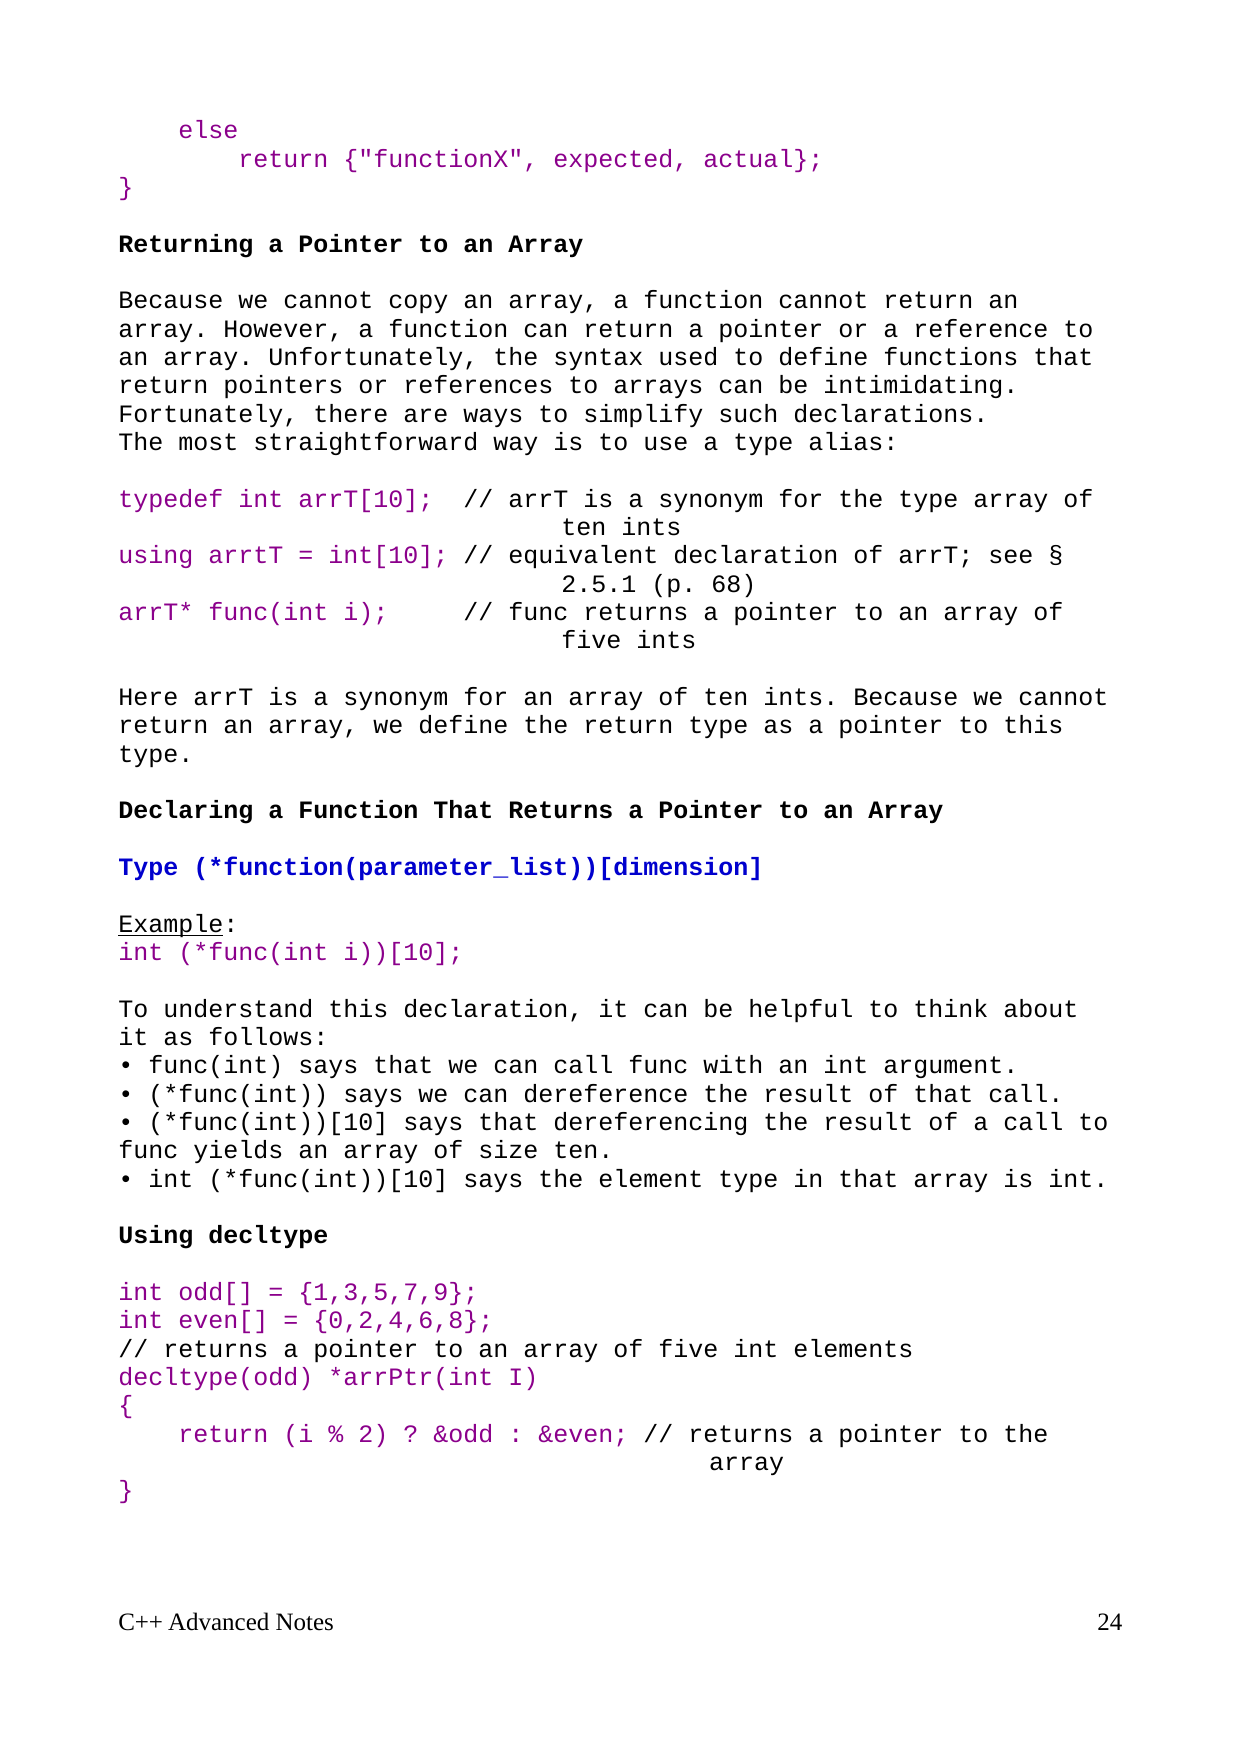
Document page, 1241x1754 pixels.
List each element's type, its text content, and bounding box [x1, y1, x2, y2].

text } [118, 175, 1122, 203]
text return {"functionX", expected, actual}; [118, 146, 1122, 175]
text • int (*func(int))[10] says the element type in that array is int. [118, 1166, 1122, 1195]
text else [118, 118, 1122, 146]
text int (*func(int i))[10]; [118, 940, 1122, 968]
text // returns a pointer to an array of five int elements [118, 1336, 1122, 1365]
text • (*func(int))[10] says that dereferencing the result of a call to func yields an array of size ten. [118, 1110, 1122, 1166]
text Here arrT is a synonym for an array of ten ints. Because we cannot return an array, we define the return type as a pointer to this type. [118, 685, 1122, 770]
text return (i % 2) ? &odd : &even; // returns a pointer to the array [118, 1421, 1122, 1478]
text arrT* func(int i); // func returns a pointer to an array of five ints [118, 600, 1122, 656]
text int even[] = {0,2,4,6,8}; [118, 1308, 1122, 1336]
text using arrtT = int[10]; // equivalent declaration of arrT; see § 2.5.1 (p. 68) [118, 543, 1122, 600]
text int odd[] = {1,3,5,7,9}; [118, 1280, 1122, 1308]
text • (*func(int)) says we can dereference the result of that call. [118, 1081, 1122, 1110]
text typedef int arrT[10]; // arrT is a synonym for the type array of ten ints [118, 486, 1122, 543]
text Returning a Pointer to an Array [118, 231, 1122, 260]
text Because we cannot copy an array, a function cannot return an array. However, a function can return a pointer or a reference to an array. Unfortunately, the syntax used to define functions that return pointers or references to arrays can be intimidating. Fortunately, there are ways to simplify such declarations. [118, 288, 1122, 430]
text The most straightforward way is to use a type alias: [118, 430, 1122, 458]
text Using decltype [118, 1223, 1122, 1251]
text • func(int) says that we can call func with an int argument. [118, 1053, 1122, 1081]
text } [118, 1478, 1122, 1506]
text To understand this declaration, it can be helpful to think about it as follows: [118, 996, 1122, 1053]
text Example: [118, 911, 1122, 940]
text { [118, 1393, 1122, 1421]
text Type (*function(parameter_list))[dimension] [118, 855, 1122, 883]
text Declaring a Function That Returns a Pointer to an Array [118, 798, 1122, 826]
text decltype(odd) *arrPtr(int I) [118, 1365, 1122, 1393]
